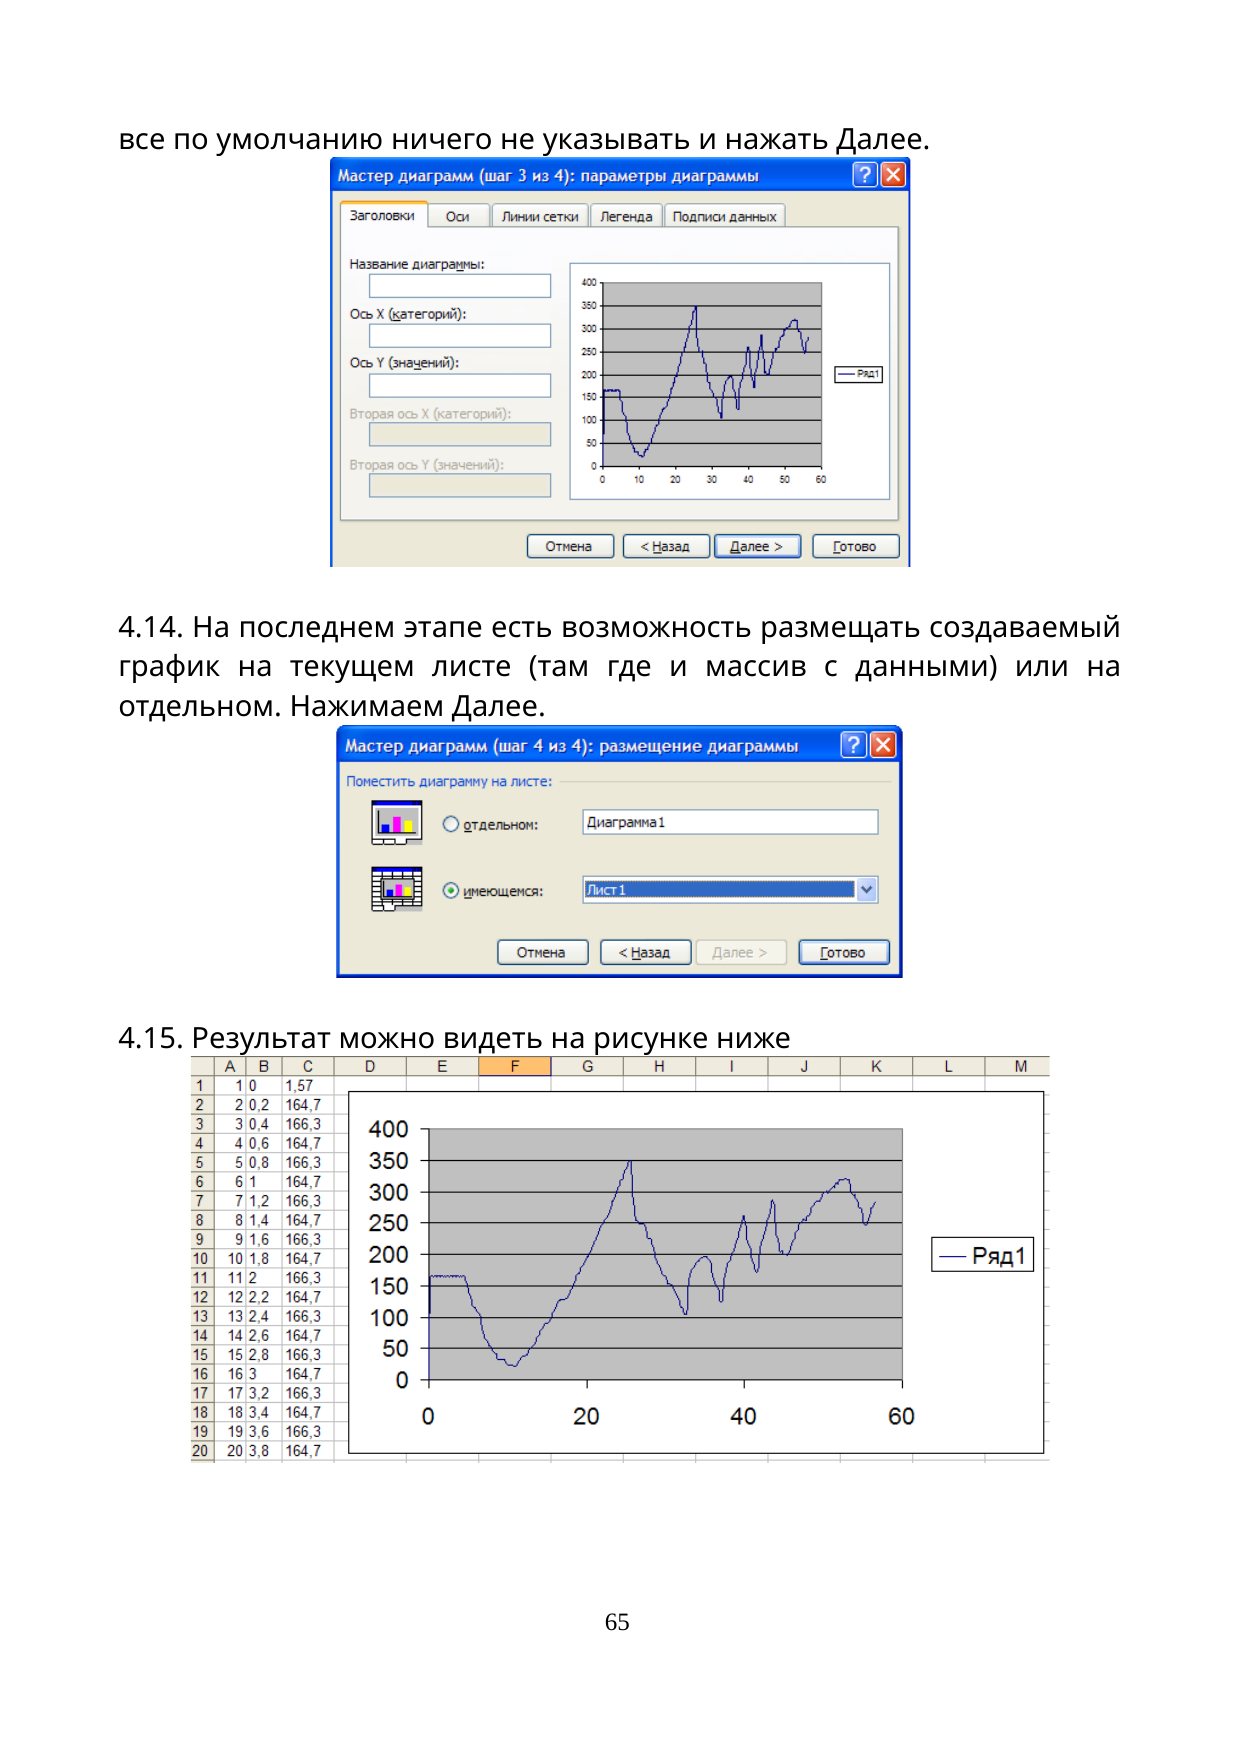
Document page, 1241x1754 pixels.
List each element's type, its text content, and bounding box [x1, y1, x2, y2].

text 4.14. На последнем этапе есть возможность размещать создаваемый график на текущем листе (там где и массив с данными) или на отдельном. Нажимаем Далее. [118, 606, 1122, 725]
picture [336, 725, 903, 978]
picture [330, 157, 911, 567]
text все по умолчанию ничего не указывать и нажать Далее. [118, 118, 1122, 158]
picture [190, 1056, 1050, 1463]
text 4.15. Результат можно видеть на рисунке ниже [118, 1017, 1122, 1057]
